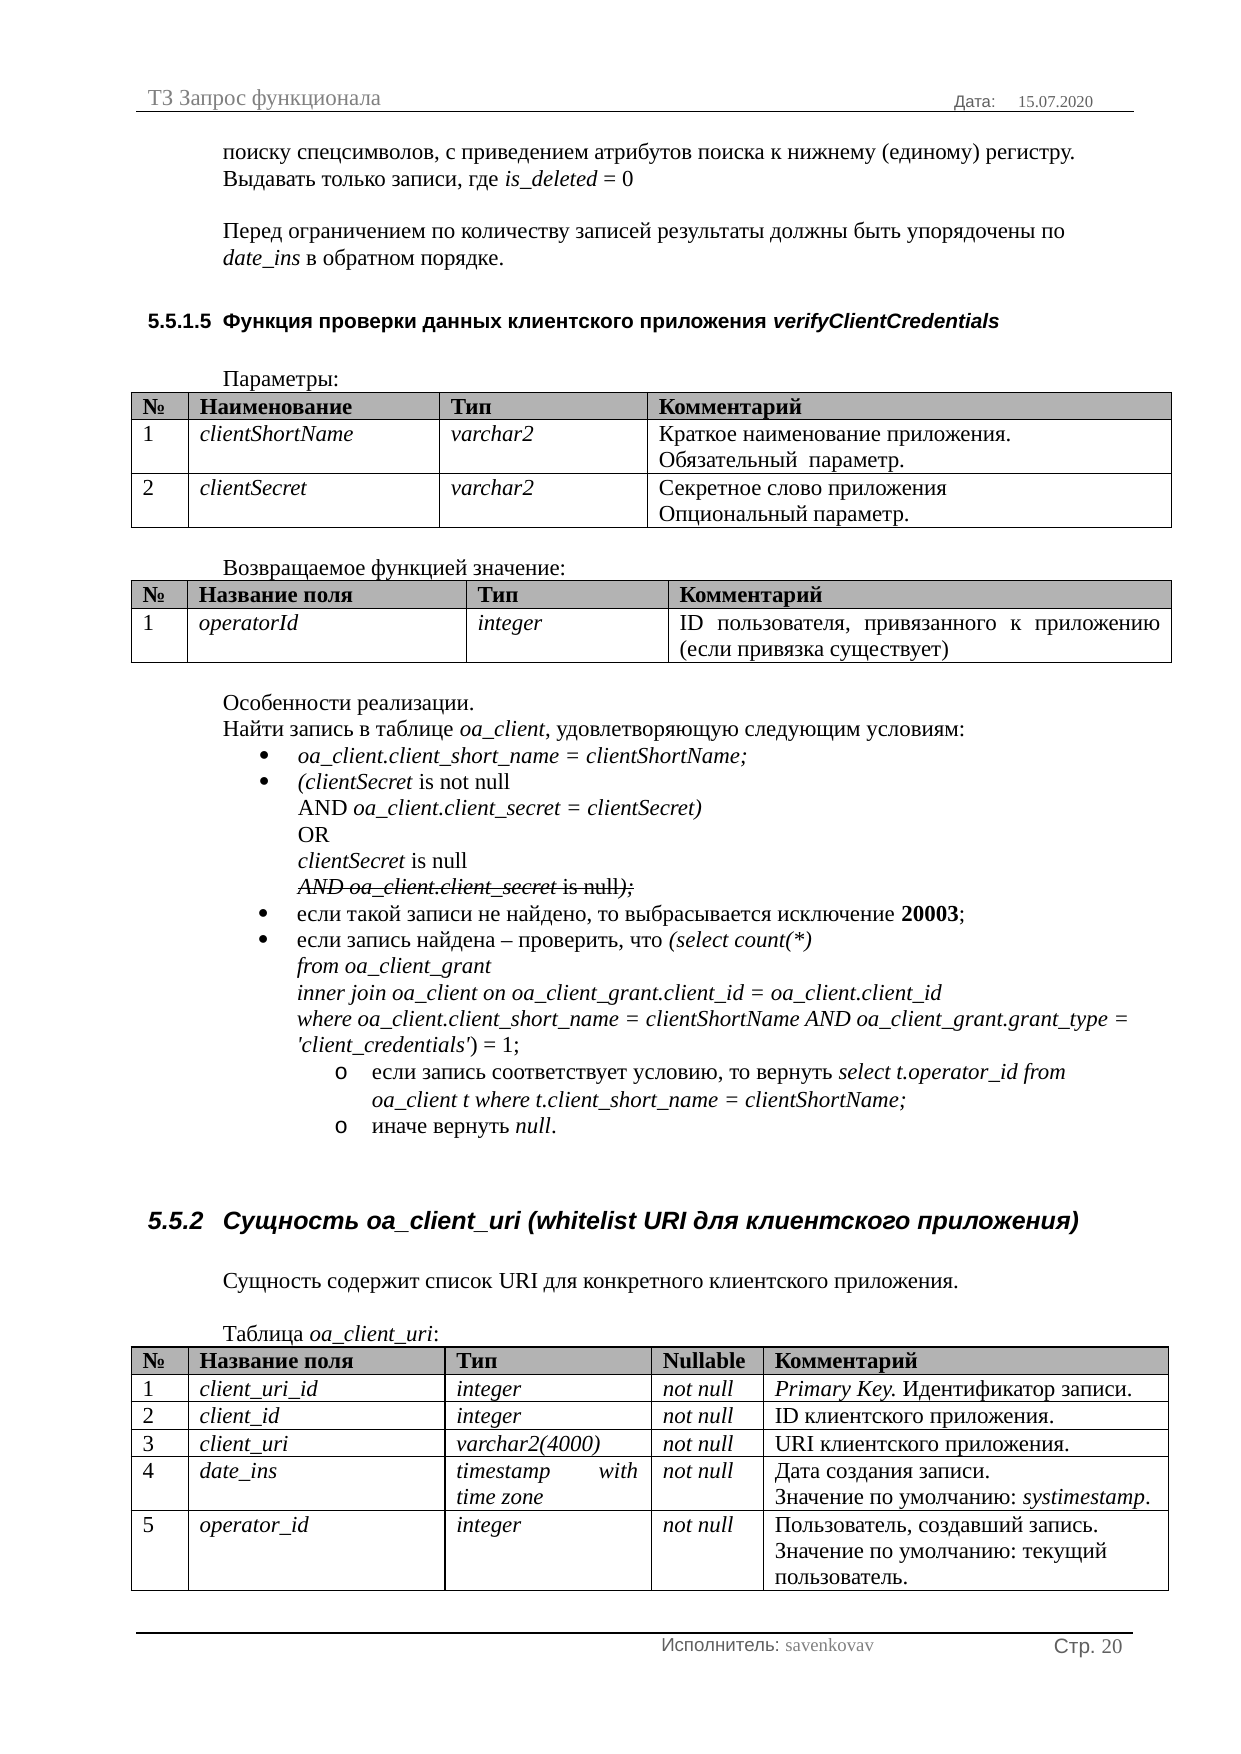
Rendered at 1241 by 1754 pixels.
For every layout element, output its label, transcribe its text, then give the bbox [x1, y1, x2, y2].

table_cell Пользователь, создавший запись. Значение по умолчанию: текущий пользователь. [764, 1511, 1168, 1590]
table_cell clientShortName [189, 420, 439, 473]
table_cell not null [652, 1430, 763, 1456]
table_header Наименование [189, 393, 439, 419]
table_header Название поля [189, 1348, 444, 1374]
list (clientSecret is not null AND oa_client.client_secret = clientSecret) [260, 768, 1152, 821]
table_header Комментарий [648, 393, 1171, 419]
table_cell client_id [189, 1402, 444, 1428]
list иначе вернуть null. [334, 1112, 1152, 1141]
table_cell 2 [132, 474, 188, 527]
subtitle Сущность oa_client_uri (whitelist URI для клиентского приложения) [148, 1206, 1152, 1235]
table_cell Дата создания записи. Значение по умолчанию: systimestamp. [764, 1457, 1168, 1510]
table_cell not null [652, 1402, 763, 1428]
table_cell 5 [132, 1511, 188, 1590]
table_cell varchar2(4000) [446, 1430, 651, 1456]
table_cell varchar2 [440, 420, 647, 473]
text Возвращаемое функцией значение: [223, 554, 1152, 580]
table_cell 2 [132, 1402, 188, 1428]
table_cell client_uri_id [189, 1375, 444, 1401]
text поиску спецсимволов, с приведением атрибутов поиска к нижнему (единому) регистру. [223, 138, 1152, 164]
table_cell integer [446, 1375, 651, 1401]
text OR clientSecret is null AND oa_client.client_secret is null); [298, 821, 1152, 900]
table_header Тип [440, 393, 647, 419]
table_cell URI клиентского приложения. [764, 1430, 1168, 1456]
table_cell not null [652, 1375, 763, 1401]
table_cell timestamp with time zone [446, 1457, 651, 1510]
text where oa_client.client_short_name = clientShortName AND oa_client_grant.grant_type = 'client_credentials') = 1; [297, 1005, 1152, 1058]
table_header Комментарий [764, 1348, 1168, 1374]
table_cell ID пользователя, привязанного к приложению (если привязка существует) [669, 609, 1171, 662]
table_cell integer [467, 609, 668, 662]
table_cell date_ins [189, 1457, 444, 1510]
table_cell Краткое наименование приложения. Обязательный параметр. [648, 420, 1171, 473]
table_cell ID клиентского приложения. [764, 1402, 1168, 1428]
list если запись соответствует условию, то вернуть select t.operator_id from oa_client t where t.client_short_name = clientShortName; [334, 1058, 1152, 1112]
text Сущность содержит список URI для конкретного клиентского приложения. [223, 1267, 1152, 1294]
list если такой записи не найдено, то выбрасывается исключение 20003; [259, 900, 1152, 926]
text Выдавать только записи, где is_deleted = 0 [223, 164, 1152, 191]
table_cell Primary Key. Идентификатор записи. [764, 1375, 1168, 1401]
text Особенности реализации. [223, 689, 1152, 715]
table_header Название поля [188, 581, 466, 608]
table_cell integer [446, 1402, 651, 1428]
table_cell varchar2 [440, 474, 647, 527]
table_cell not null [652, 1457, 763, 1510]
table_header Тип [467, 581, 668, 608]
list если запись найдена – проверить, что (select count(*) [259, 926, 1152, 952]
text Таблица oa_client_uri: [223, 1320, 1152, 1346]
table_header Комментарий [669, 581, 1171, 608]
table_header Nullable [652, 1348, 763, 1374]
table_cell not null [652, 1511, 763, 1590]
table_cell client_uri [189, 1430, 444, 1456]
list oa_client.client_short_name = clientShortName; [260, 742, 1152, 768]
text Параметры: [223, 365, 1152, 392]
table_cell 1 [132, 420, 188, 473]
table_cell operator_id [189, 1511, 444, 1590]
subtitle Функция проверки данных клиентского приложения verifyClientCredentials [148, 309, 1152, 333]
table_cell 3 [132, 1430, 188, 1456]
text Перед ограничением по количеству записей результаты должны быть упорядочены по date_ins в обратном порядке. [223, 217, 1152, 270]
table_header Тип [446, 1348, 651, 1374]
text from oa_client_grant [297, 952, 1152, 979]
table_cell clientSecret [189, 474, 439, 527]
table_cell 1 [132, 1375, 188, 1401]
text Найти запись в таблице oa_client, удовлетворяющую следующим условиям: [223, 715, 1152, 742]
text inner join oa_client on oa_client_grant.client_id = oa_client.client_id [297, 979, 1152, 1005]
table_cell integer [446, 1511, 651, 1590]
table_header № [132, 1348, 188, 1374]
table_cell Секретное слово приложения Опциональный параметр. [648, 474, 1171, 527]
table_cell operatorId [188, 609, 466, 662]
table_header № [132, 581, 187, 608]
table_cell 1 [132, 609, 187, 662]
table_cell 4 [132, 1457, 188, 1510]
table_header № [132, 393, 188, 419]
